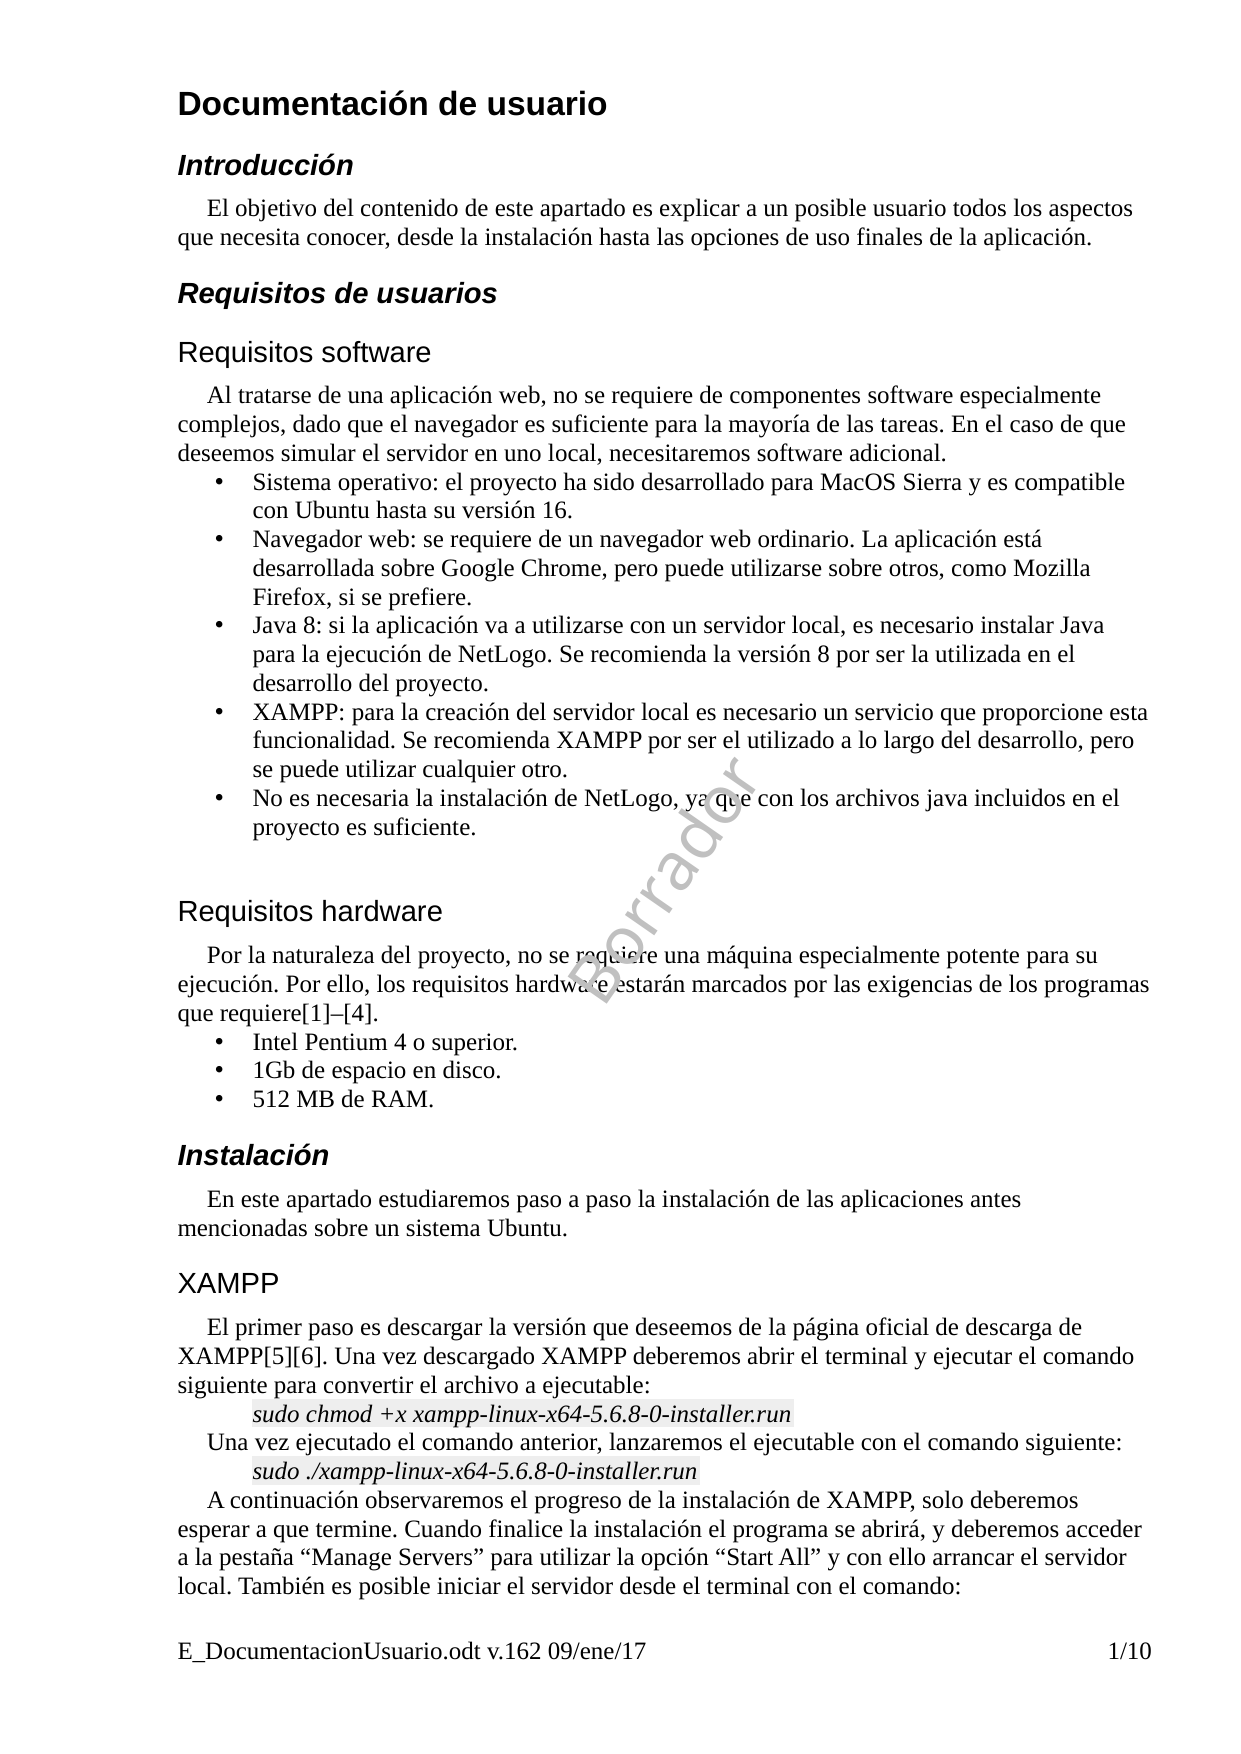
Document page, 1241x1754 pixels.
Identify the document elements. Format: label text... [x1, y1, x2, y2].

text Una vez ejecutado el comando anterior, lanzaremos el ejecutable con el comando siguiente: [177, 1427, 1152, 1456]
list XAMPP: para la creación del servidor local es necesario un servicio que proporcione esta funcionalidad. Se recomienda XAMPP por ser el utilizado a lo largo del desarrollo, pero se puede utilizar cualquier otro. [215, 697, 1152, 783]
text sudo ./xampp-linux-x64-5.6.8-0-installer.run [177, 1456, 1152, 1485]
text A continuación observaremos el progreso de la instalación de XAMPP, solo deberemos esperar a que termine. Cuando finalice la instalación el programa se abrirá, y deberemos acceder a la pestaña “Manage Servers” para utilizar la opción “Start All” y con ello arrancar el servidor local. También es posible iniciar el servidor desde el terminal con el comando: [177, 1485, 1152, 1600]
subtitle Requisitos hardware [177, 894, 1152, 928]
list 512 MB de RAM. [215, 1084, 1152, 1113]
subtitle Instalación [177, 1138, 1152, 1171]
subtitle Introducción [177, 147, 1152, 181]
subtitle Documentación de usuario [177, 84, 1152, 122]
list 1Gb de espacio en disco. [215, 1055, 1152, 1084]
list Navegador web: se requiere de un navegador web ordinario. La aplicación está desarrollada sobre Google Chrome, pero puede utilizarse sobre otros, como Mozilla Firefox, si se prefiere. [215, 524, 1152, 611]
text En este apartado estudiaremos paso a paso la instalación de las aplicaciones antes mencionadas sobre un sistema Ubuntu. [177, 1184, 1152, 1241]
subtitle Requisitos de usuarios [177, 276, 1152, 309]
list Intel Pentium 4 o superior. [215, 1027, 1152, 1055]
list Java 8: si la aplicación va a utilizarse con un servidor local, es necesario instalar Java para la ejecución de NetLogo. Se recomienda la versión 8 por ser la utilizada en el desarrollo del proyecto. [215, 611, 1152, 697]
list Sistema operativo: el proyecto ha sido desarrollado para MacOS Sierra y es compatible con Ubuntu hasta su versión 16. [215, 467, 1152, 524]
text El objetivo del contenido de este apartado es explicar a un posible usuario todos los aspectos que necesita conocer, desde la instalación hasta las opciones de uso finales de la aplicación. [177, 193, 1152, 251]
text Al tratarse de una aplicación web, no se requiere de componentes software especialmente complejos, dado que el navegador es suficiente para la mayoría de las tareas. En el caso de que deseemos simular el servidor en uno local, necesitaremos software adicional. [177, 381, 1152, 467]
text Por la naturaleza del proyecto, no se requiere una máquina especialmente potente para su ejecución. Por ello, los requisitos hardware estarán marcados por las exigencias de los programas que requiere[1]–[4]⁠. [177, 940, 1152, 1027]
text El primer paso es descargar la versión que deseemos de la página oficial de descarga de XAMPP[5]⁠[6]⁠. Una vez descargado XAMPP deberemos abrir el terminal y ejecutar el comando siguiente para convertir el archivo a ejecutable: [177, 1312, 1152, 1399]
subtitle XAMPP [177, 1266, 1152, 1300]
text sudo chmod +x xampp-linux-x64-5.6.8-0-installer.run [177, 1399, 1152, 1427]
list No es necesaria la instalación de NetLogo, ya que con los archivos java incluidos en el proyecto es suficiente. [215, 783, 1152, 841]
subtitle Requisitos software [177, 334, 1152, 368]
